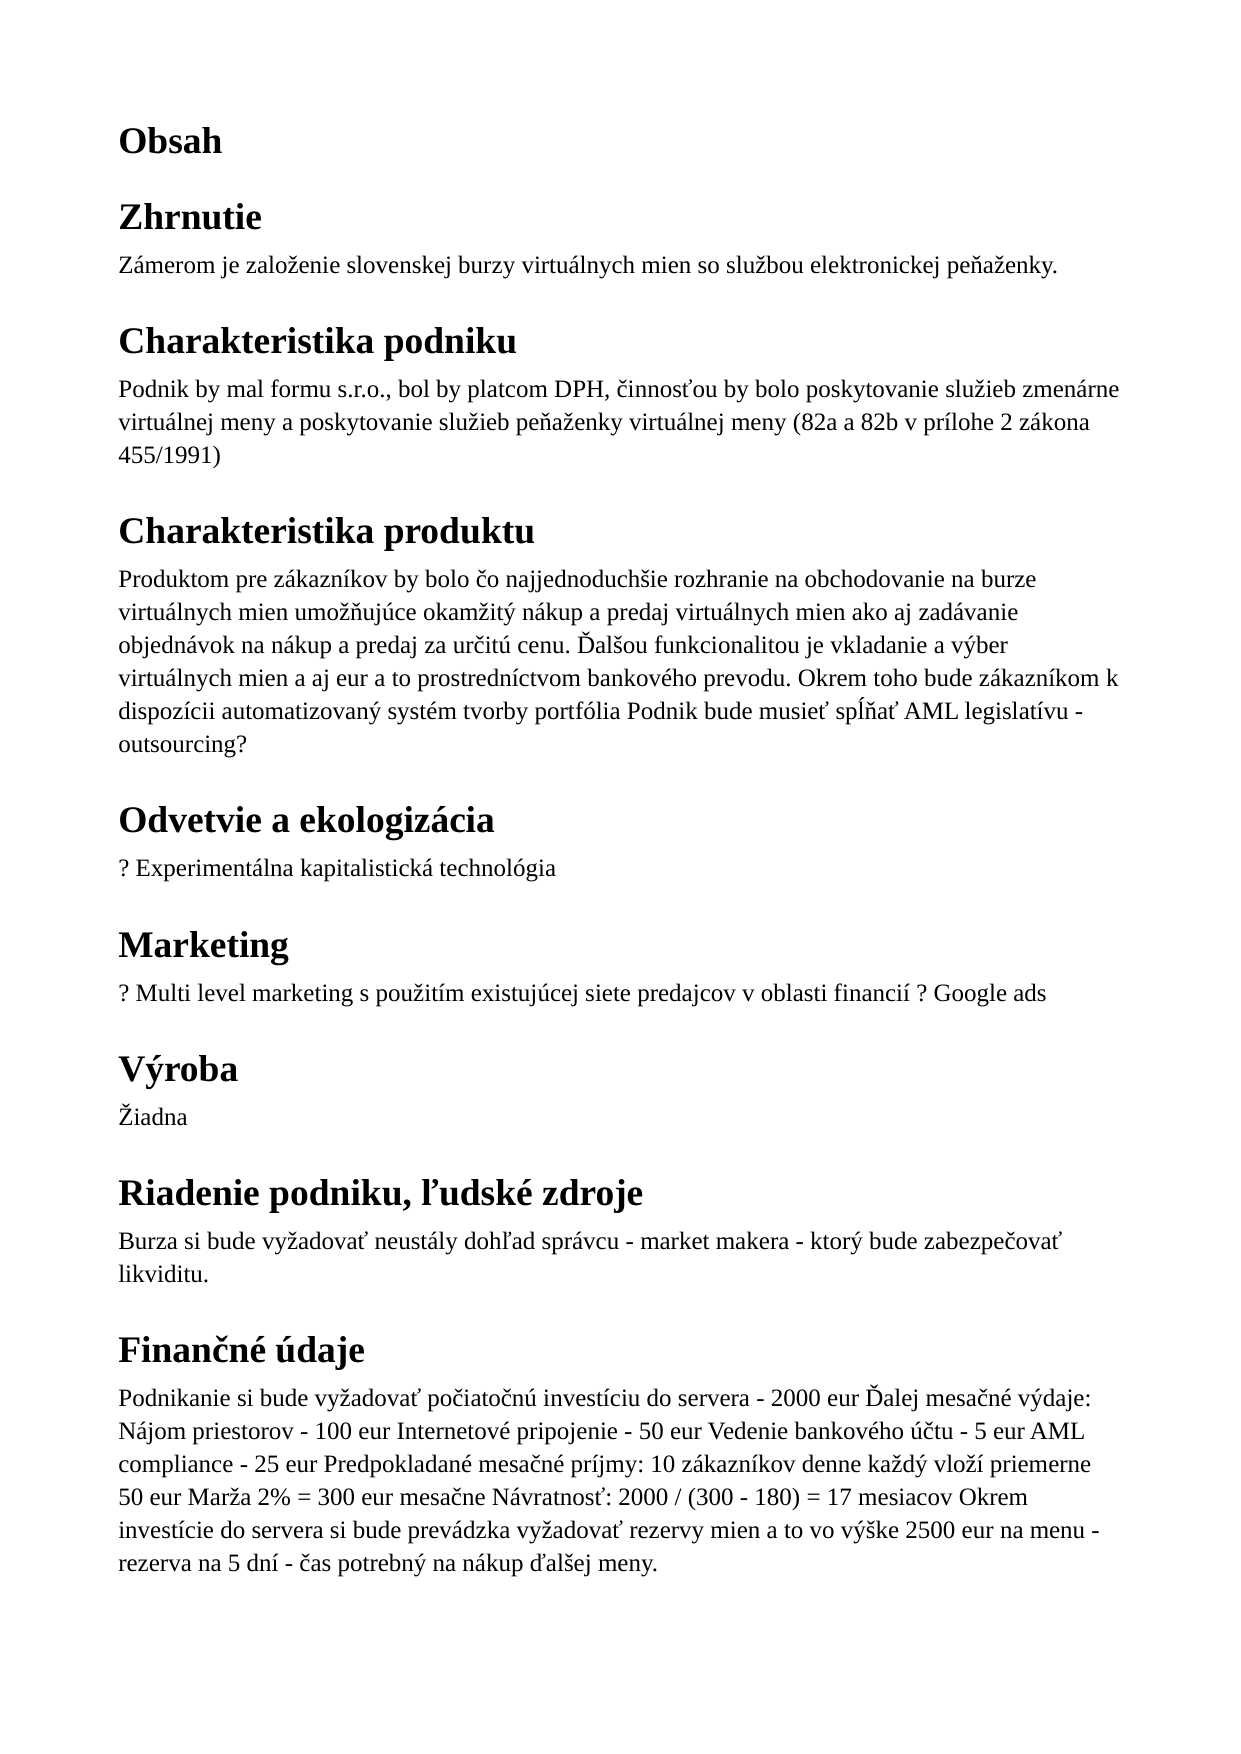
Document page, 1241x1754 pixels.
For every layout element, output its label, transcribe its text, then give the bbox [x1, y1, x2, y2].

subtitle Odvetvie a ekologizácia [118, 798, 1122, 841]
text ? Experimentálna kapitalistická technológia [118, 853, 1122, 882]
text Žiadna [118, 1102, 1122, 1130]
text Zámerom je založenie slovenskej burzy virtuálnych mien so službou elektronickej peňaženky. [118, 250, 1122, 279]
subtitle Zhrnutie [118, 194, 1122, 238]
text Podnikanie si bude vyžadovať počiatočnú investíciu do servera - 2000 eur Ďalej mesačné výdaje: Nájom priestorov - 100 eur Internetové pripojenie - 50 eur Vedenie bankového účtu - 5 eur AML compliance - 25 eur Predpokladané mesačné príjmy: 10 zákazníkov denne každý vloží priemerne 50 eur Marža 2% = 300 eur mesačne Návratnosť: 2000 / (300 - 180) = 17 mesiacov Okrem investície do servera si bude prevádzka vyžadovať rezervy mien a to vo výške 2500 eur na menu - rezerva na 5 dní - čas potrebný na nákup ďalšej meny. [118, 1383, 1122, 1577]
text Produktom pre zákazníkov by bolo čo najjednoduchšie rozhranie na obchodovanie na burze virtuálnych mien umožňujúce okamžitý nákup a predaj virtuálnych mien ako aj zadávanie objednávok na nákup a predaj za určitú cenu. Ďalšou funkcionalitou je vkladanie a výber virtuálnych mien a aj eur a to prostredníctvom bankového prevodu. Okrem toho bude zákazníkom k dispozícii automatizovaný systém tvorby portfólia Podnik bude musieť spĺňať AML legislatívu - outsourcing? [118, 564, 1122, 758]
subtitle Obsah [118, 118, 1122, 161]
subtitle Finančné údaje [118, 1327, 1122, 1370]
text Podnik by mal formu s.r.o., bol by platcom DPH, činnosťou by bolo poskytovanie služieb zmenárne virtuálnej meny a poskytovanie služieb peňaženky virtuálnej meny (82a a 82b v prílohe 2 zákona 455/1991) [118, 374, 1122, 469]
subtitle Výroba [118, 1046, 1122, 1089]
subtitle Charakteristika podniku [118, 319, 1122, 362]
text ? Multi level marketing s použitím existujúcej siete predajcov v oblasti financií ? Google ads [118, 978, 1122, 1006]
subtitle Marketing [118, 922, 1122, 965]
text Burza si bude vyžadovať neustály dohľad správcu - market makera - ktorý bude zabezpečovať likviditu. [118, 1226, 1122, 1287]
subtitle Riadenie podniku, ľudské zdroje [118, 1170, 1122, 1213]
subtitle Charakteristika produktu [118, 509, 1122, 552]
